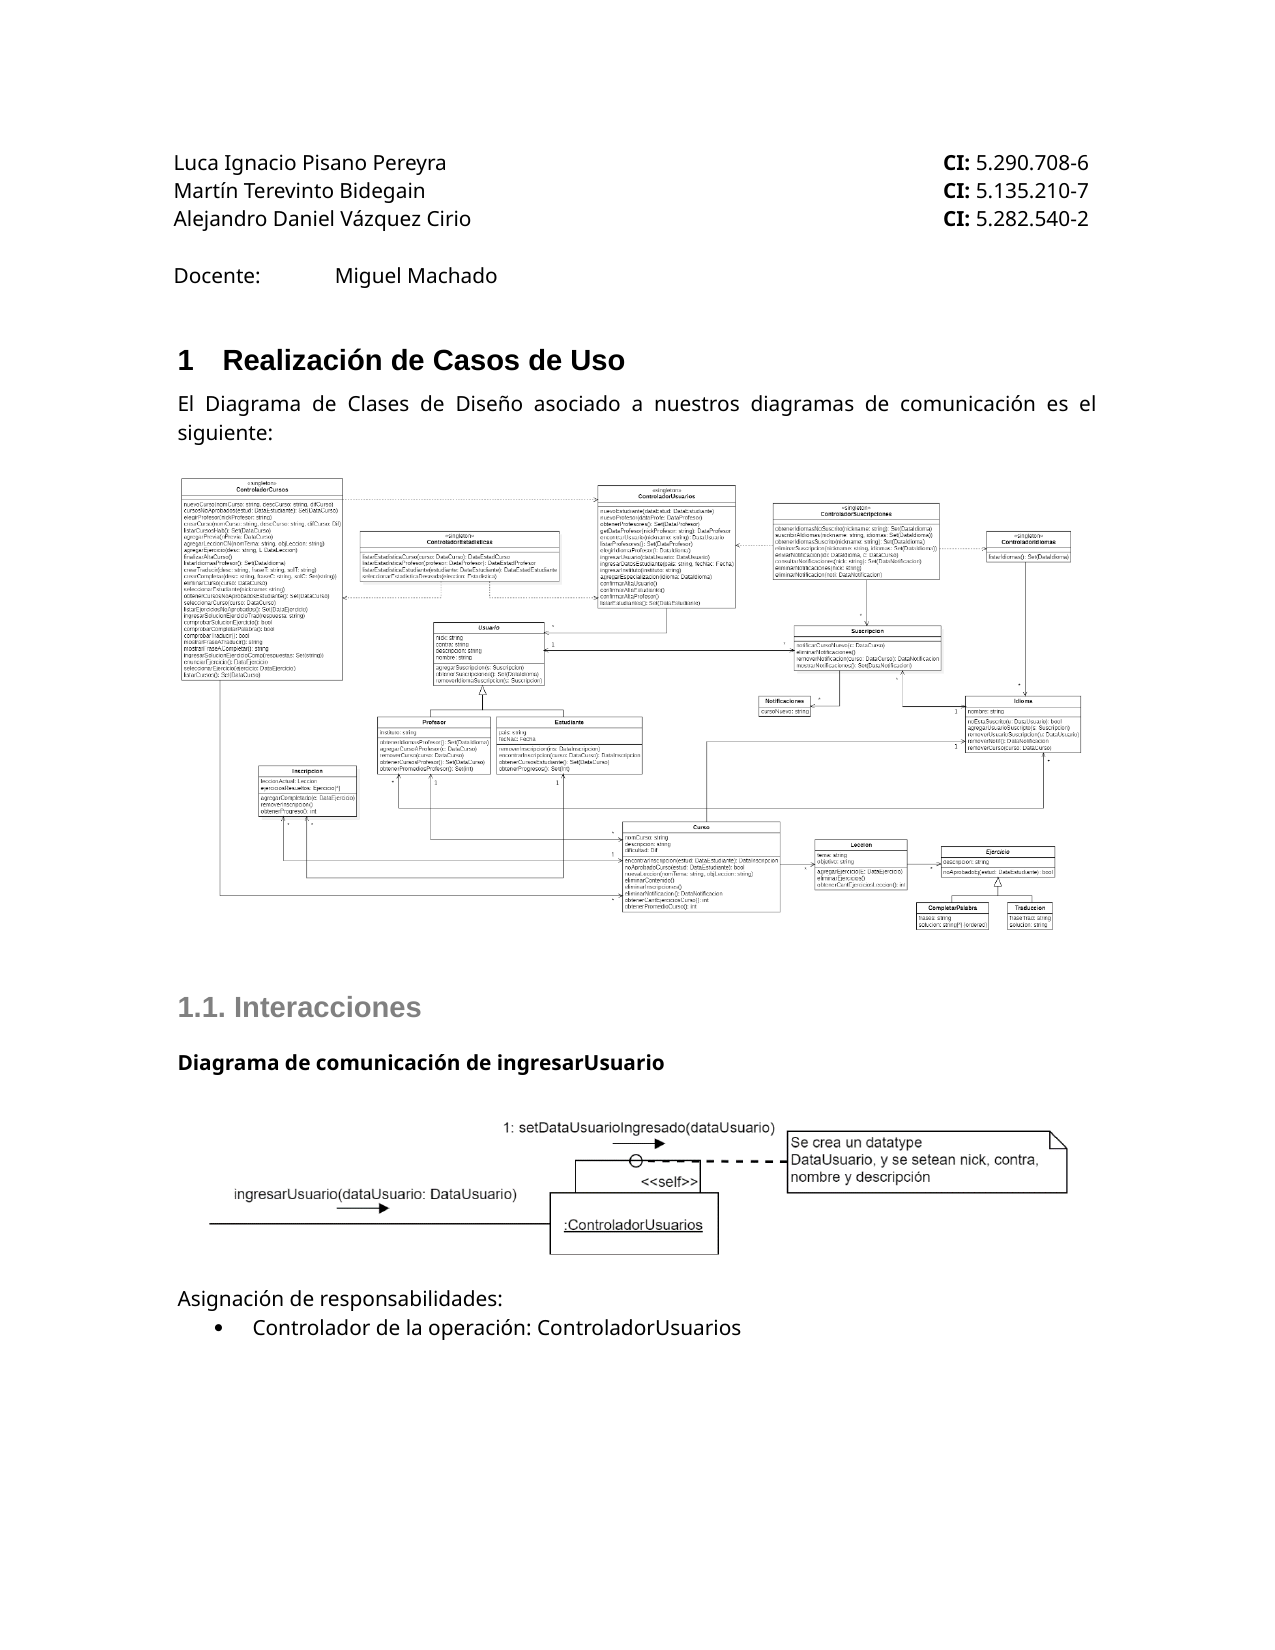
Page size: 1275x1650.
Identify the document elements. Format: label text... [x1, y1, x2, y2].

subtitle Diagrama de comunicación de ingresarUsuario [177, 1048, 1098, 1077]
table_header Miguel Machado [327, 261, 1096, 290]
table_cell Luca Ignacio Pisano Pereyra [166, 148, 890, 176]
text Asignación de responsabilidades: [177, 1285, 1098, 1313]
table_cell CI: 5.135.210-7 CI: 5.282.540-2 [890, 176, 1096, 233]
table_header Docente: [166, 261, 327, 290]
table_cell CI: 5.290.708-6 [890, 148, 1096, 176]
list Controlador de la operación: ControladorUsuarios [215, 1313, 1098, 1341]
list Realización de Casos de Uso [177, 343, 1098, 377]
text El Diagrama de Clases de Diseño asociado a nuestros diagramas de comunicación es el siguiente: [177, 389, 1098, 446]
table_cell Martín Terevinto Bidegain Alejandro Daniel Vázquez Cirio [166, 176, 890, 233]
subtitle 1.1. Interacciones [177, 990, 1098, 1023]
